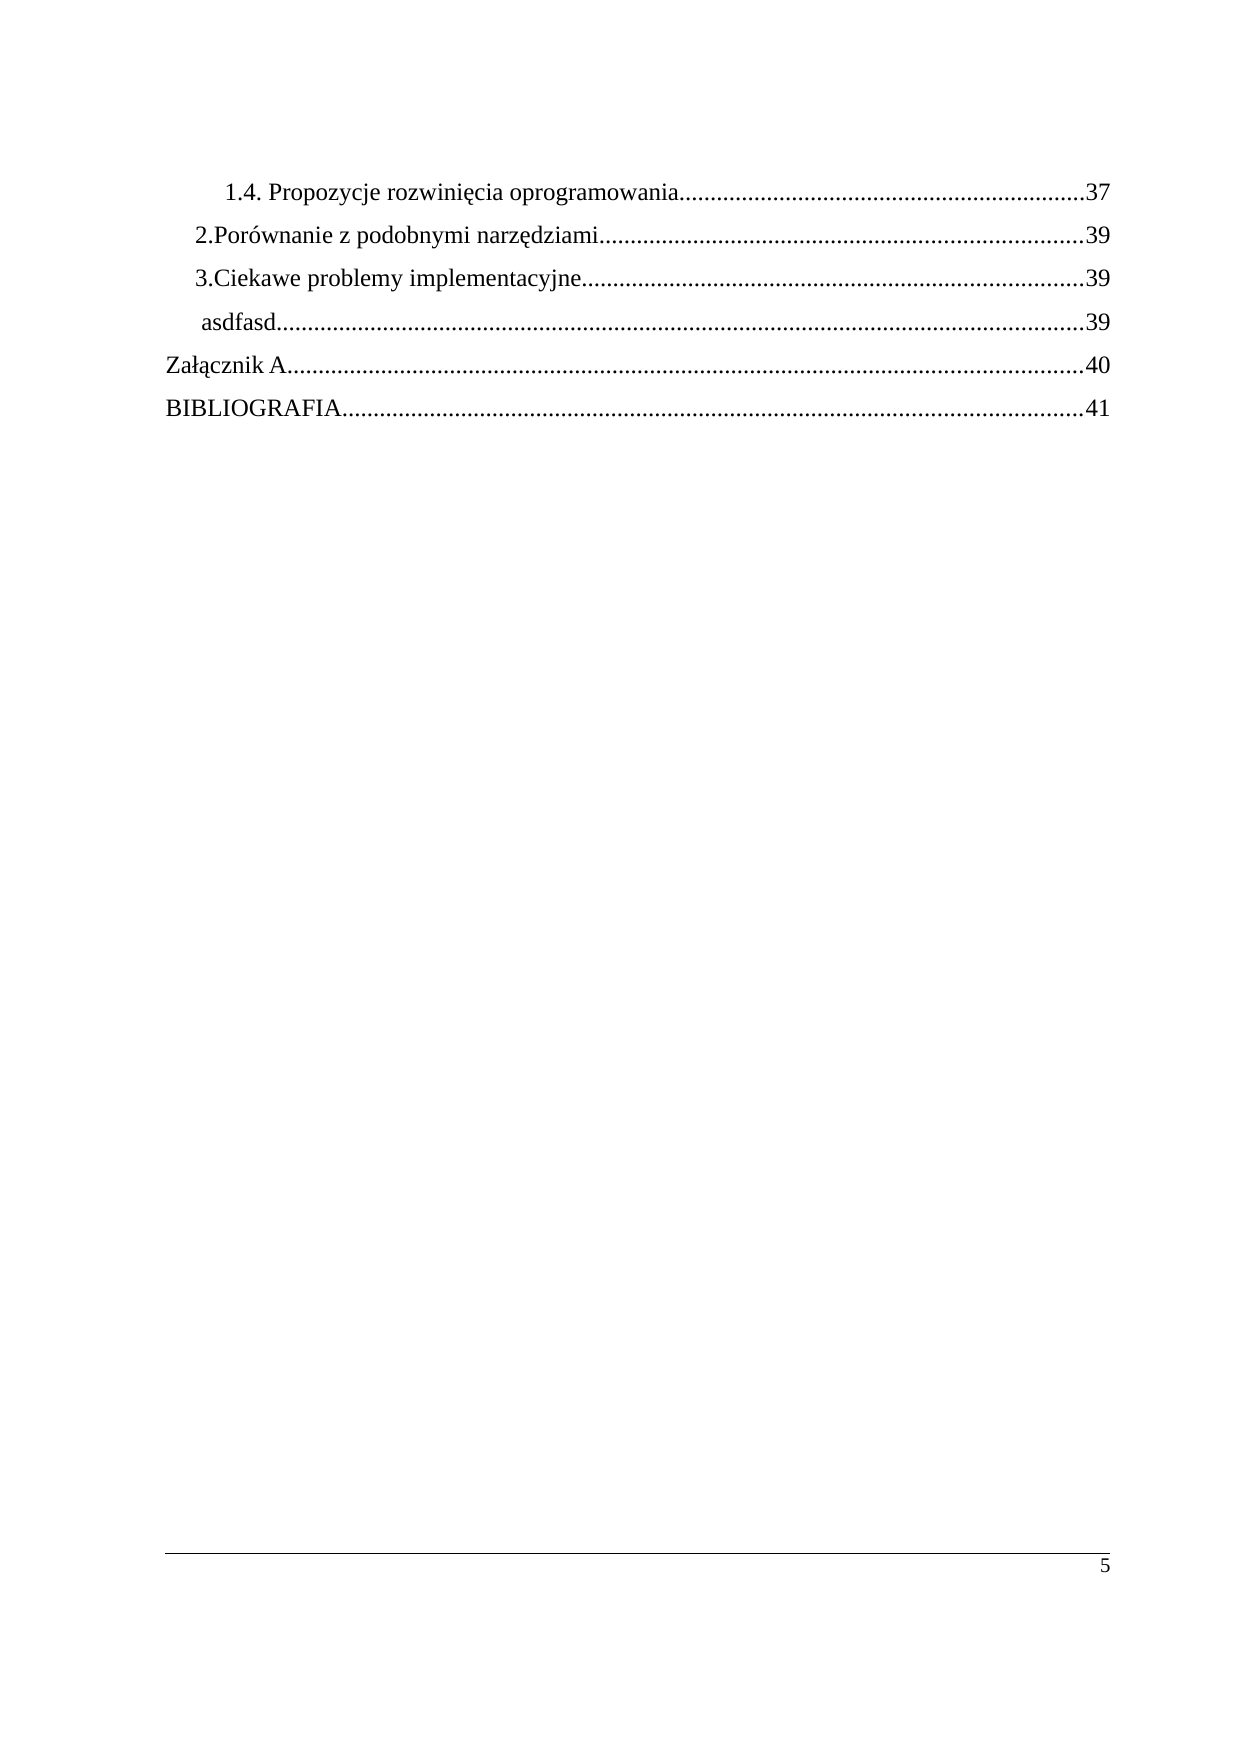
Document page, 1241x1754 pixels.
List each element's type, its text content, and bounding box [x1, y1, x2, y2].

text BIBLIOGRAFIA 41 [165, 393, 1110, 422]
text asdfasd 39 [195, 307, 1110, 335]
text 2.Porównanie z podobnymi narzędziami 39 [195, 220, 1110, 249]
text 3.Ciekawe problemy implementacyjne 39 [195, 263, 1110, 292]
text 1.4. Propozycje rozwinięcia oprogramowania 37 [224, 177, 1110, 206]
text Załącznik A 40 [165, 350, 1110, 378]
